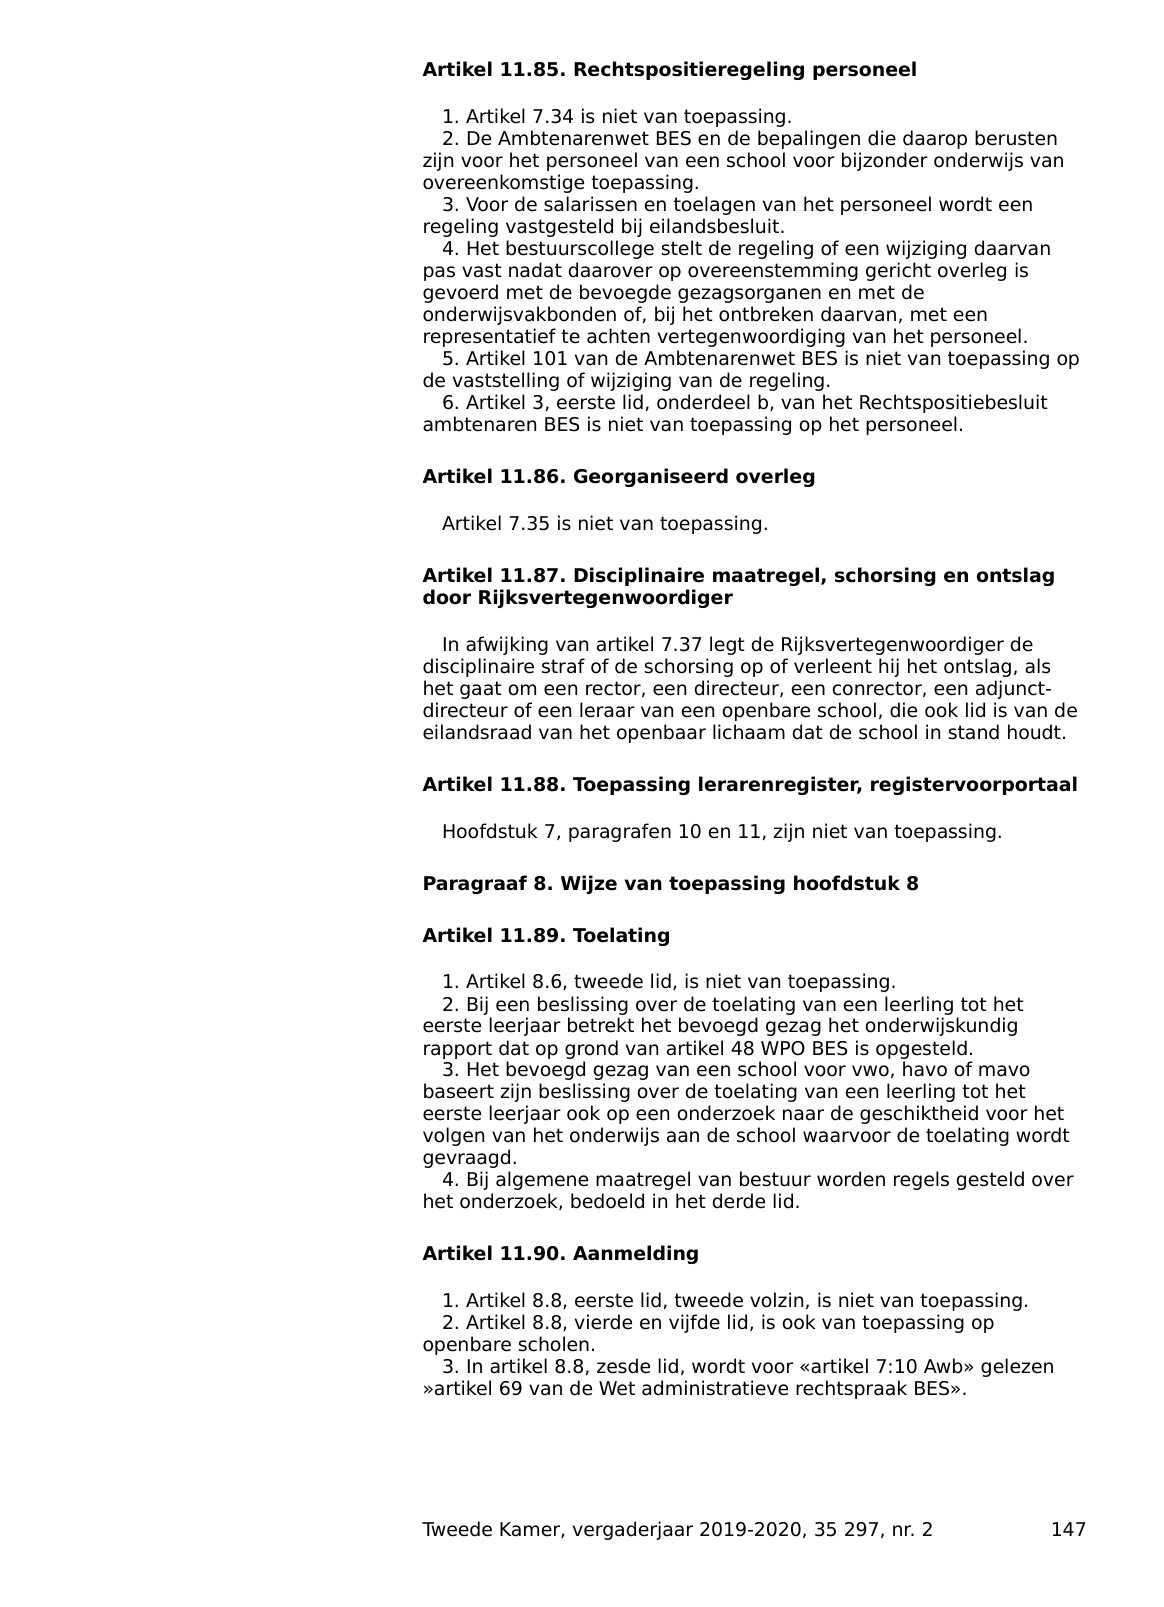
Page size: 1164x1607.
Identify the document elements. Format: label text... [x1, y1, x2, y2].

subtitle Artikel 11.85. Rechtspositieregeling personeel [422, 59, 1087, 81]
text 1. Artikel 8.6, tweede lid, is niet van toepassing. [422, 971, 1087, 993]
text 3. In artikel 8.8, zesde lid, wordt voor «artikel 7:10 Awb» gelezen »artikel 69 van de Wet administratieve rechtspraak BES». [422, 1356, 1087, 1400]
text 2. Bij een beslissing over de toelating van een leerling tot het eerste leerjaar betrekt het bevoegd gezag het onderwijskundig rapport dat op grond van artikel 48 WPO BES is opgesteld. [422, 993, 1087, 1059]
subtitle Artikel 11.90. Aanmelding [422, 1243, 1087, 1265]
text 5. Artikel 101 van de Ambtenarenwet BES is niet van toepassing op de vaststelling of wijziging van de regeling. [422, 348, 1087, 392]
text Hoofdstuk 7, paragrafen 10 en 11, zijn niet van toepassing. [422, 821, 1087, 842]
text 4. Bij algemene maatregel van bestuur worden regels gesteld over het onderzoek, bedoeld in het derde lid. [422, 1169, 1087, 1213]
subtitle Paragraaf 8. Wijze van toepassing hoofdstuk 8 [422, 872, 1087, 894]
text 3. Het bevoegd gezag van een school voor vwo, havo of mavo baseert zijn beslissing over de toelating van een leerling tot het eerste leerjaar ook op een onderzoek naar de geschiktheid voor het volgen van het onderwijs aan de school waarvoor de toelating wordt gevraagd. [422, 1059, 1087, 1169]
text 4. Het bestuurscollege stelt de regeling of een wijziging daarvan pas vast nadat daarover op overeenstemming gericht overleg is gevoerd met de bevoegde gezagsorganen en met de onderwijsvakbonden of, bij het ontbreken daarvan, met een representatief te achten vertegenwoordiging van het personeel. [422, 238, 1087, 348]
text 2. Artikel 8.8, vierde en vijfde lid, is ook van toepassing op openbare scholen. [422, 1312, 1087, 1356]
text 1. Artikel 8.8, eerste lid, tweede volzin, is niet van toepassing. [422, 1290, 1087, 1312]
text 3. Voor de salarissen en toelagen van het personeel wordt een regeling vastgesteld bij eilandsbesluit. [422, 194, 1087, 238]
text 2. De Ambtenarenwet BES en de bepalingen die daarop berusten zijn voor het personeel van een school voor bijzonder onderwijs van overeenkomstige toepassing. [422, 128, 1087, 194]
subtitle Artikel 11.86. Georganiseerd overleg [422, 466, 1087, 488]
subtitle Artikel 11.88. Toepassing lerarenregister, registervoorportaal [422, 773, 1087, 796]
text In afwijking van artikel 7.37 legt de Rijksvertegenwoordiger de disciplinaire straf of de schorsing op of verleent hij het ontslag, als het gaat om een rector, een directeur, een conrector, een adjunct-directeur of een leraar van een openbare school, die ook lid is van de eilandsraad van het openbaar lichaam dat de school in stand houdt. [422, 634, 1087, 743]
text Artikel 7.35 is niet van toepassing. [422, 513, 1087, 535]
text 1. Artikel 7.34 is niet van toepassing. [422, 106, 1087, 128]
subtitle Artikel 11.89. Toelating [422, 924, 1087, 946]
text 6. Artikel 3, eerste lid, onderdeel b, van het Rechtspositiebesluit ambtenaren BES is niet van toepassing op het personeel. [422, 392, 1087, 436]
subtitle Artikel 11.87. Disciplinaire maatregel, schorsing en ontslag door Rijksvertegenwoordiger [422, 565, 1087, 609]
